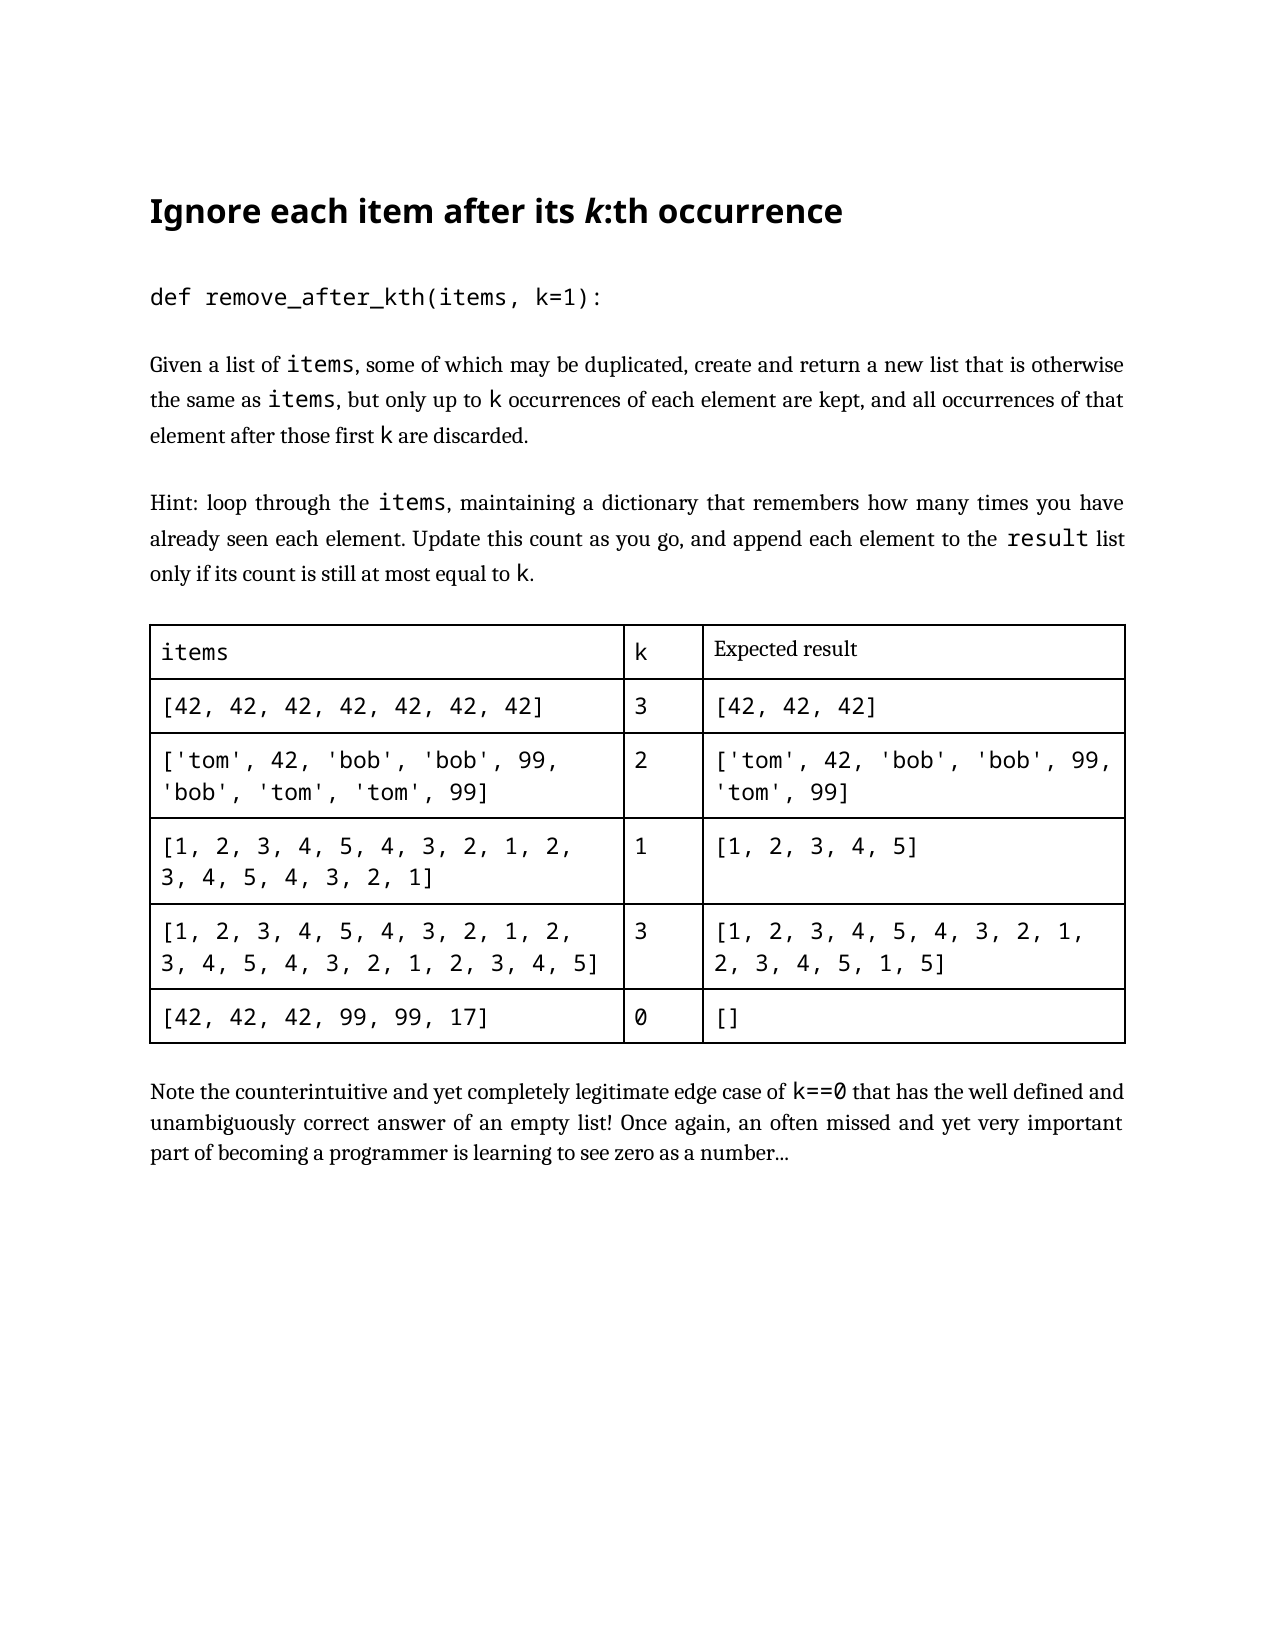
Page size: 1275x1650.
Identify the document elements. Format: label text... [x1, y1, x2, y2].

table_cell [1, 2, 3, 4, 5, 4, 3, 2, 1, 2, 3, 4, 5, 4, 3, 2, 1] [151, 819, 623, 903]
table_cell [1, 2, 3, 4, 5] [704, 819, 1124, 903]
table_cell 3 [625, 905, 702, 988]
text Given a list of items, some of which may be duplicated, create and return a new list that is otherwise the same as items, but only up to k occurrences of each element are kept, and all occurrences of that element after those first k are discarded. [150, 347, 1125, 451]
table_cell [42, 42, 42] [704, 680, 1124, 732]
table_cell 0 [625, 990, 702, 1042]
table_header Expected result [704, 626, 1124, 678]
text Hint: loop through the items, maintaining a dictionary that remembers how many times you have already seen each element. Update this count as you go, and append each element to the result list only if its count is still at most equal to k. [150, 486, 1125, 589]
table_cell 1 [625, 819, 702, 903]
table_cell [1, 2, 3, 4, 5, 4, 3, 2, 1, 2, 3, 4, 5, 4, 3, 2, 1, 2, 3, 4, 5] [151, 905, 623, 988]
subtitle Ignore each item after its k:th occurrence [150, 187, 1125, 233]
text def remove_after_kth(items, k=1): [150, 281, 1125, 313]
table_cell [42, 42, 42, 42, 42, 42, 42] [151, 680, 623, 732]
text Note the counterintuitive and yet completely legitimate edge case of k==0 that has the well defined and unambiguously correct answer of an empty list! Once again, an often missed and yet very important part of becoming a programmer is learning to see zero as a number... [150, 1074, 1125, 1166]
table_cell [1, 2, 3, 4, 5, 4, 3, 2, 1, 2, 3, 4, 5, 1, 5] [704, 905, 1124, 988]
table_header items [151, 626, 623, 678]
table_cell 3 [625, 680, 702, 732]
table_cell ['tom', 42, 'bob', 'bob', 99, 'tom', 99] [704, 734, 1124, 817]
table_cell [42, 42, 42, 99, 99, 17] [151, 990, 623, 1042]
table_cell ['tom', 42, 'bob', 'bob', 99, 'bob', 'tom', 'tom', 99] [151, 734, 623, 817]
table_header k [625, 626, 702, 678]
table_cell 2 [625, 734, 702, 817]
table_cell [] [704, 990, 1124, 1042]
